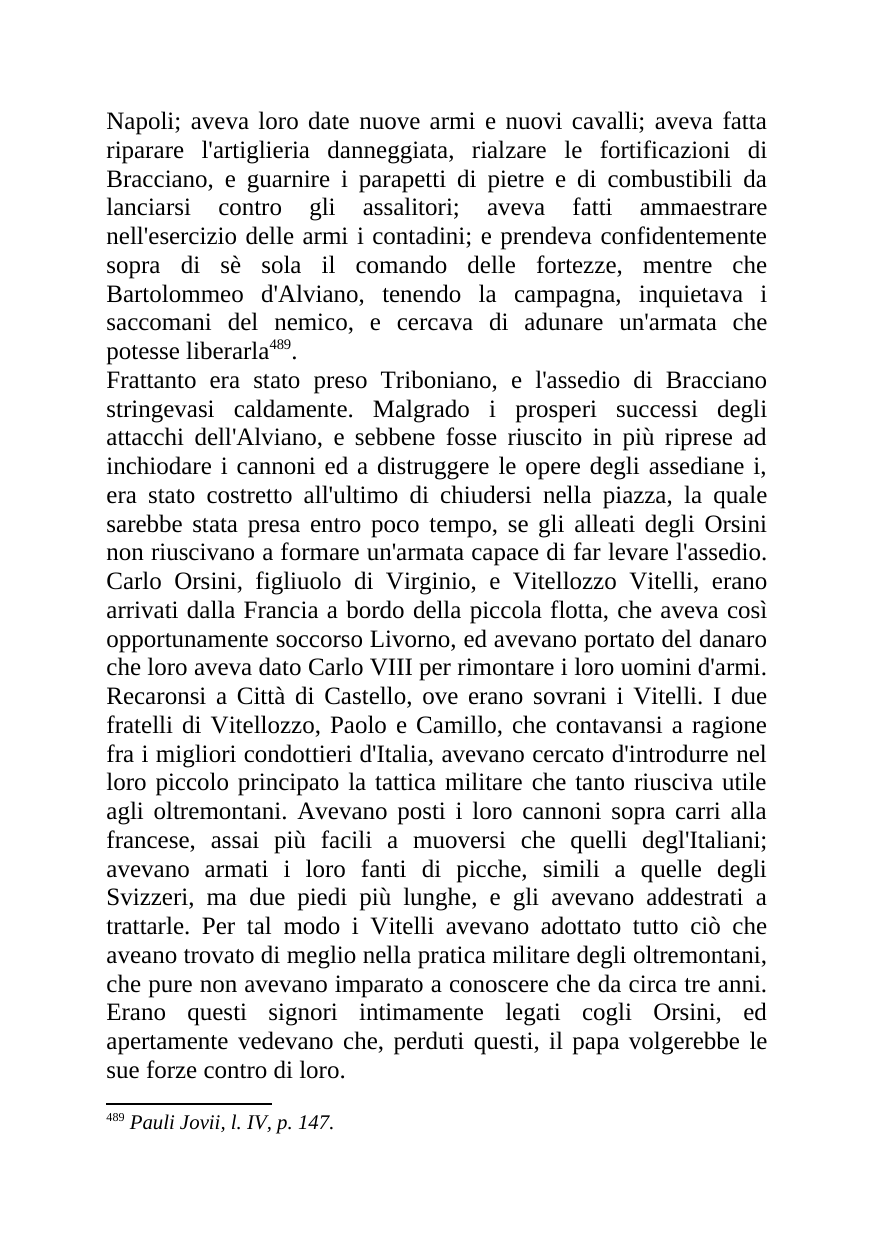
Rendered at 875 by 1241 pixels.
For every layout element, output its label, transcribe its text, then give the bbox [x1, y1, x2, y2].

text Napoli; aveva loro date nuove armi e nuovi cavalli; aveva fatta riparare l'artiglieria danneggiata, rialzare le fortificazioni di Bracciano, e guarnire i parapetti di pietre e di combustibili da lanciarsi contro gli assalitori; aveva fatti ammaestrare nell'esercizio delle armi i contadini; e prendeva confidentemente sopra di sè sola il comando delle fortezze, mentre che Bartolommeo d'Alviano, tenendo la campagna, inquietava i saccomani del nemico, e cercava di adunare un'armata che potesse liberarla. [106, 106, 768, 365]
text Pauli Jovii, l. IV, p. 147. [106, 1110, 768, 1134]
text Frattanto era stato preso Triboniano, e l'assedio di Bracciano stringevasi caldamente. Malgrado i prosperi successi degli attacchi dell'Alviano, e sebbene fosse riuscito in più riprese ad inchiodare i cannoni ed a distruggere le opere degli assediane i, era stato costretto all'ultimo di chiudersi nella piazza, la quale sarebbe stata presa entro poco tempo, se gli alleati degli Orsini non riuscivano a formare un'armata capace di far levare l'assedio. Carlo Orsini, figliuolo di Virginio, e Vitellozzo Vitelli, erano arrivati dalla Francia a bordo della piccola flotta, che aveva così opportunamente soccorso Livorno, ed avevano portato del danaro che loro aveva dato Carlo VIII per rimontare i loro uomini d'armi. Recaronsi a Città di Castello, ove erano sovrani i Vitelli. I due fratelli di Vitellozzo, Paolo e Camillo, che contavansi a ragione fra i migliori condottieri d'Italia, avevano cercato d'introdurre nel loro piccolo principato la tattica militare che tanto riusciva utile agli oltremontani. Avevano posti i loro cannoni sopra carri alla francese, assai più facili a muoversi che quelli degl'Italiani; avevano armati i loro fanti di picche, simili a quelle degli Svizzeri, ma due piedi più lunghe, e gli avevano addestrati a trattarle. Per tal modo i Vitelli avevano adottato tutto ciò che aveano trovato di meglio nella pratica militare degli oltremontani, che pure non avevano imparato a conoscere che da circa tre anni. Erano questi signori intimamente legati cogli Orsini, ed apertamente vedevano che, perduti questi, il papa volgerebbe le sue forze contro di loro. [106, 365, 768, 1084]
